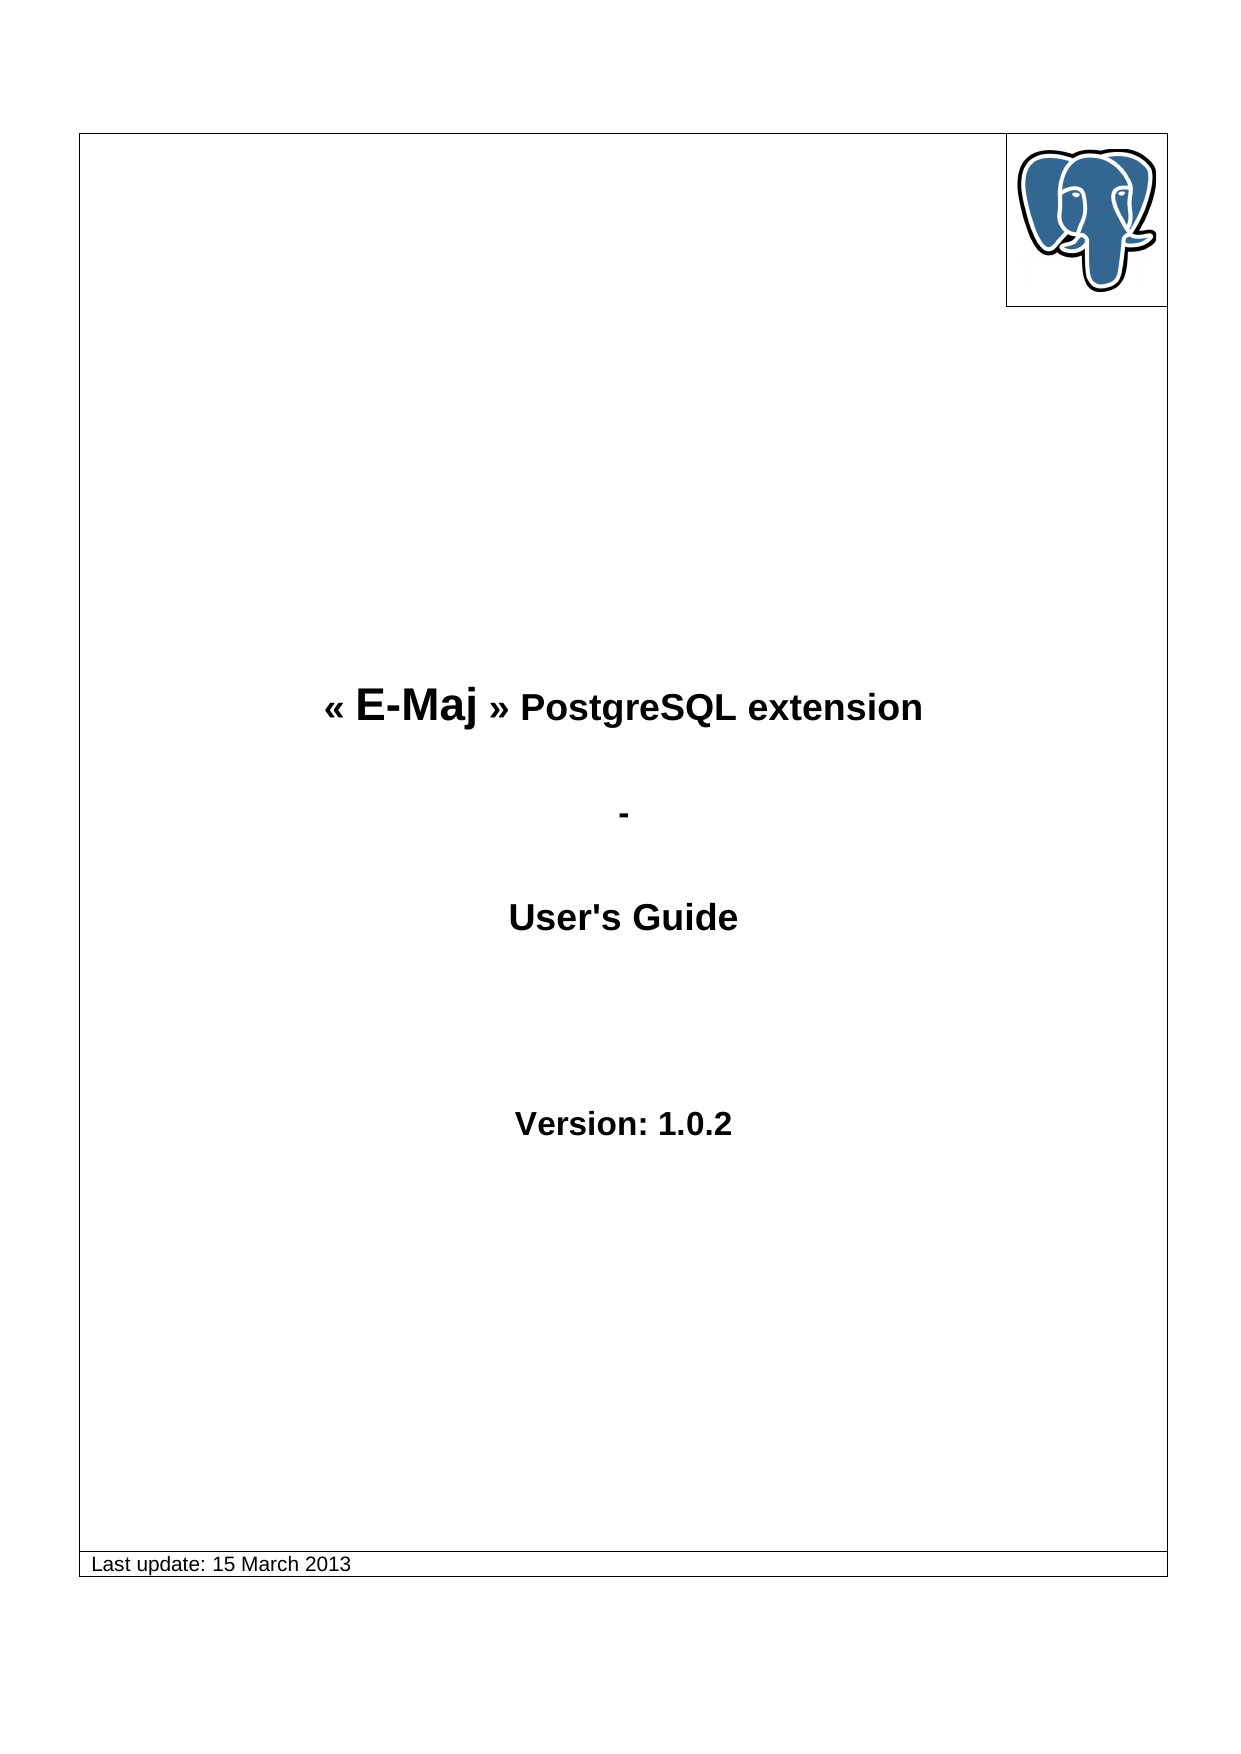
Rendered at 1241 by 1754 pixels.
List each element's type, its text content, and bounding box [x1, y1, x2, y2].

table_cell Last update: 15 March 2013 [80, 1552, 1167, 1576]
table_header [1007, 134, 1167, 306]
picture [1017, 149, 1157, 292]
table_cell « E-Maj » PostgreSQL extension - User's Guide Version: 1.0.2 [80, 306, 1167, 1551]
table_header [80, 134, 1006, 306]
